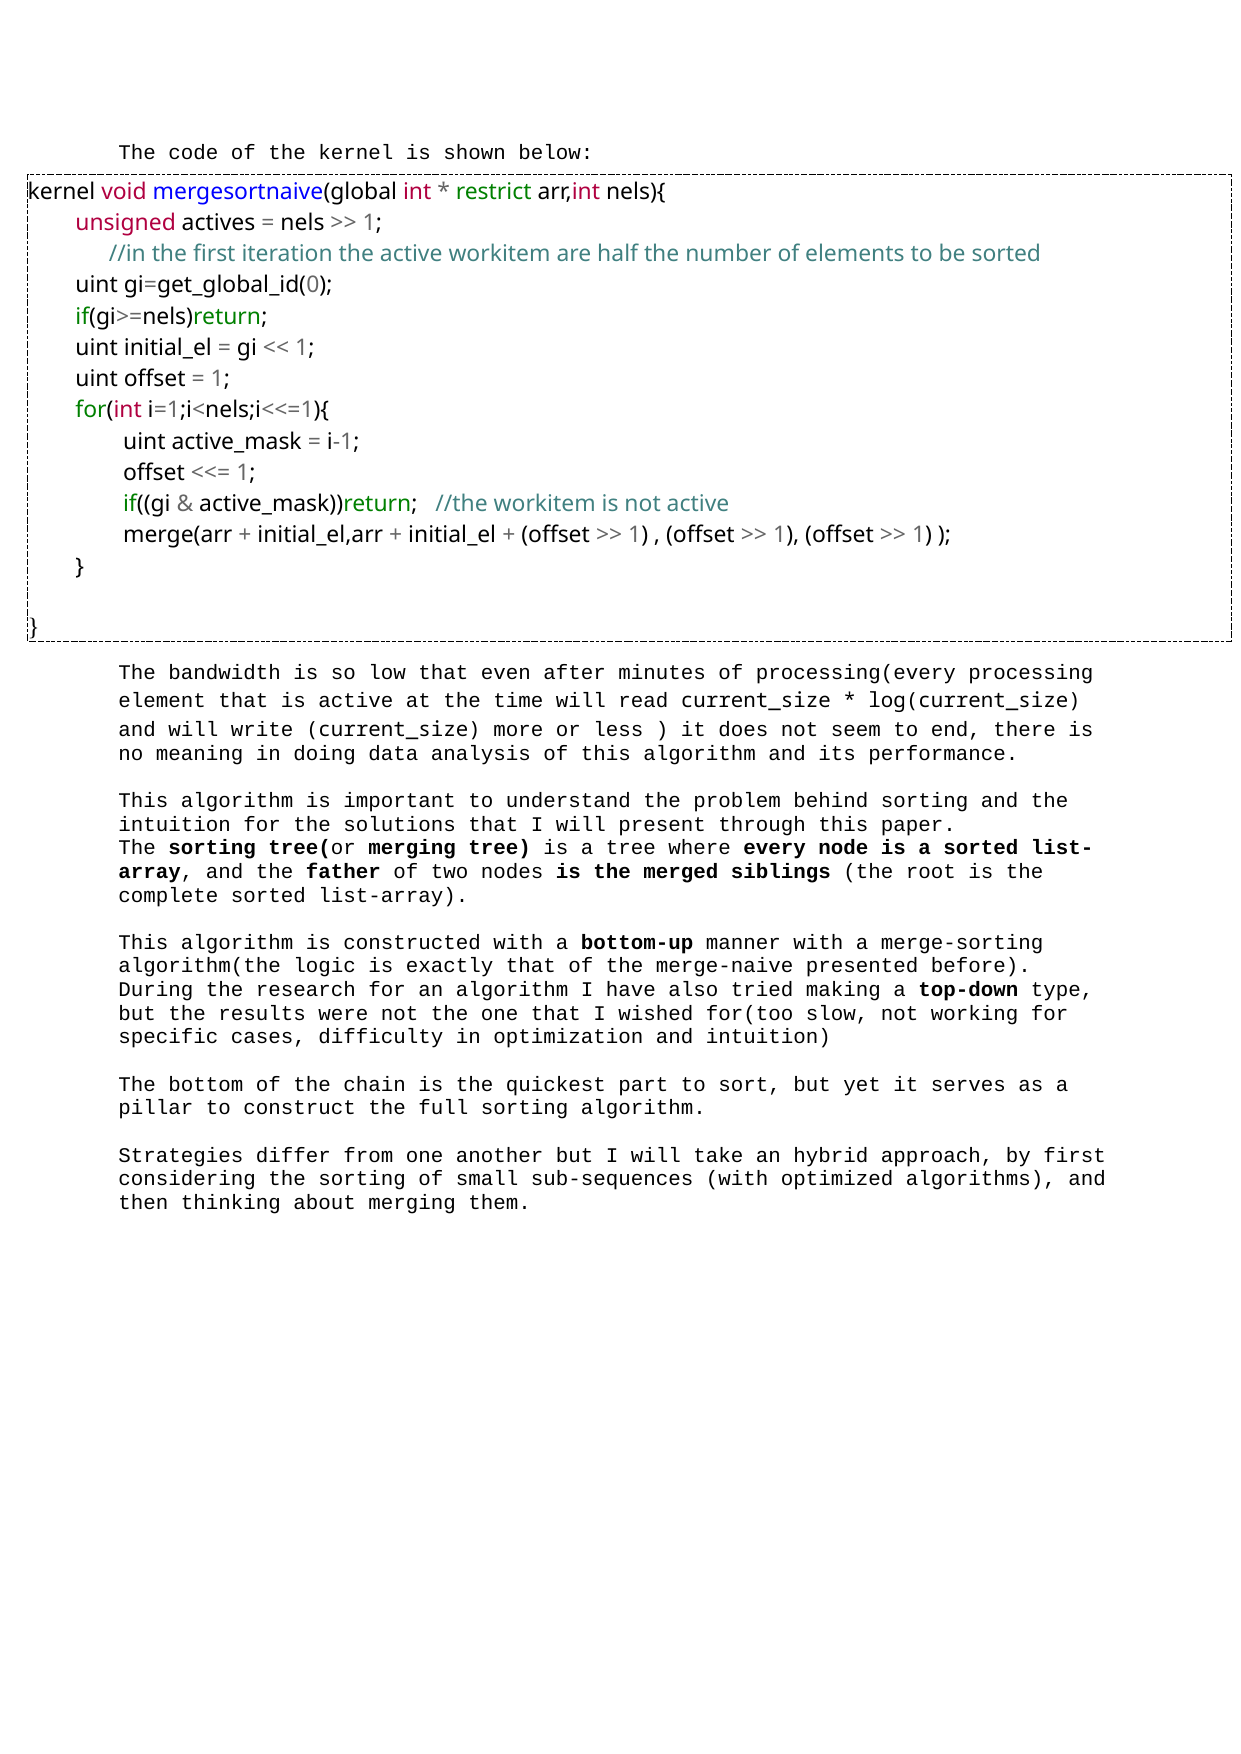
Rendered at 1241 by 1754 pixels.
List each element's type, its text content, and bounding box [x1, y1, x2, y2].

text The bandwidth is so low that even after minutes of processing(every processing element that is active at the time will read current_size * log(current_size) and will write (current_size) more or less ) it does not seem to end, there is no meaning in doing data analysis of this algorithm and its performance. [118, 662, 1122, 766]
text During the research for an algorithm I have also tried making a top-down type, but the results were not the one that I wished for(too slow, not working for specific cases, difficulty in optimization and intuition) [118, 979, 1122, 1050]
text The code of the kernel is shown below: [118, 142, 1122, 165]
text This algorithm is constructed with a bottom-up manner with a merge-sorting algorithm(the logic is exactly that of the merge-naive presented before). [118, 932, 1122, 979]
text This algorithm is important to understand the problem behind sorting and the intuition for the solutions that I will present through this paper. [118, 790, 1122, 837]
text The bottom of the chain is the quickest part to sort, but yet it serves as a pillar to construct the full sorting algorithm. [118, 1074, 1122, 1121]
text Strategies differ from one another but I will take an hybrid approach, by first considering the sorting of small sub-sequences (with optimized algorithms), and then thinking about merging them. [118, 1145, 1122, 1216]
text The sorting tree(or merging tree) is a tree where every node is a sorted list-array, and the father of two nodes is the merged siblings (the root is the complete sorted list-array). [118, 837, 1122, 908]
